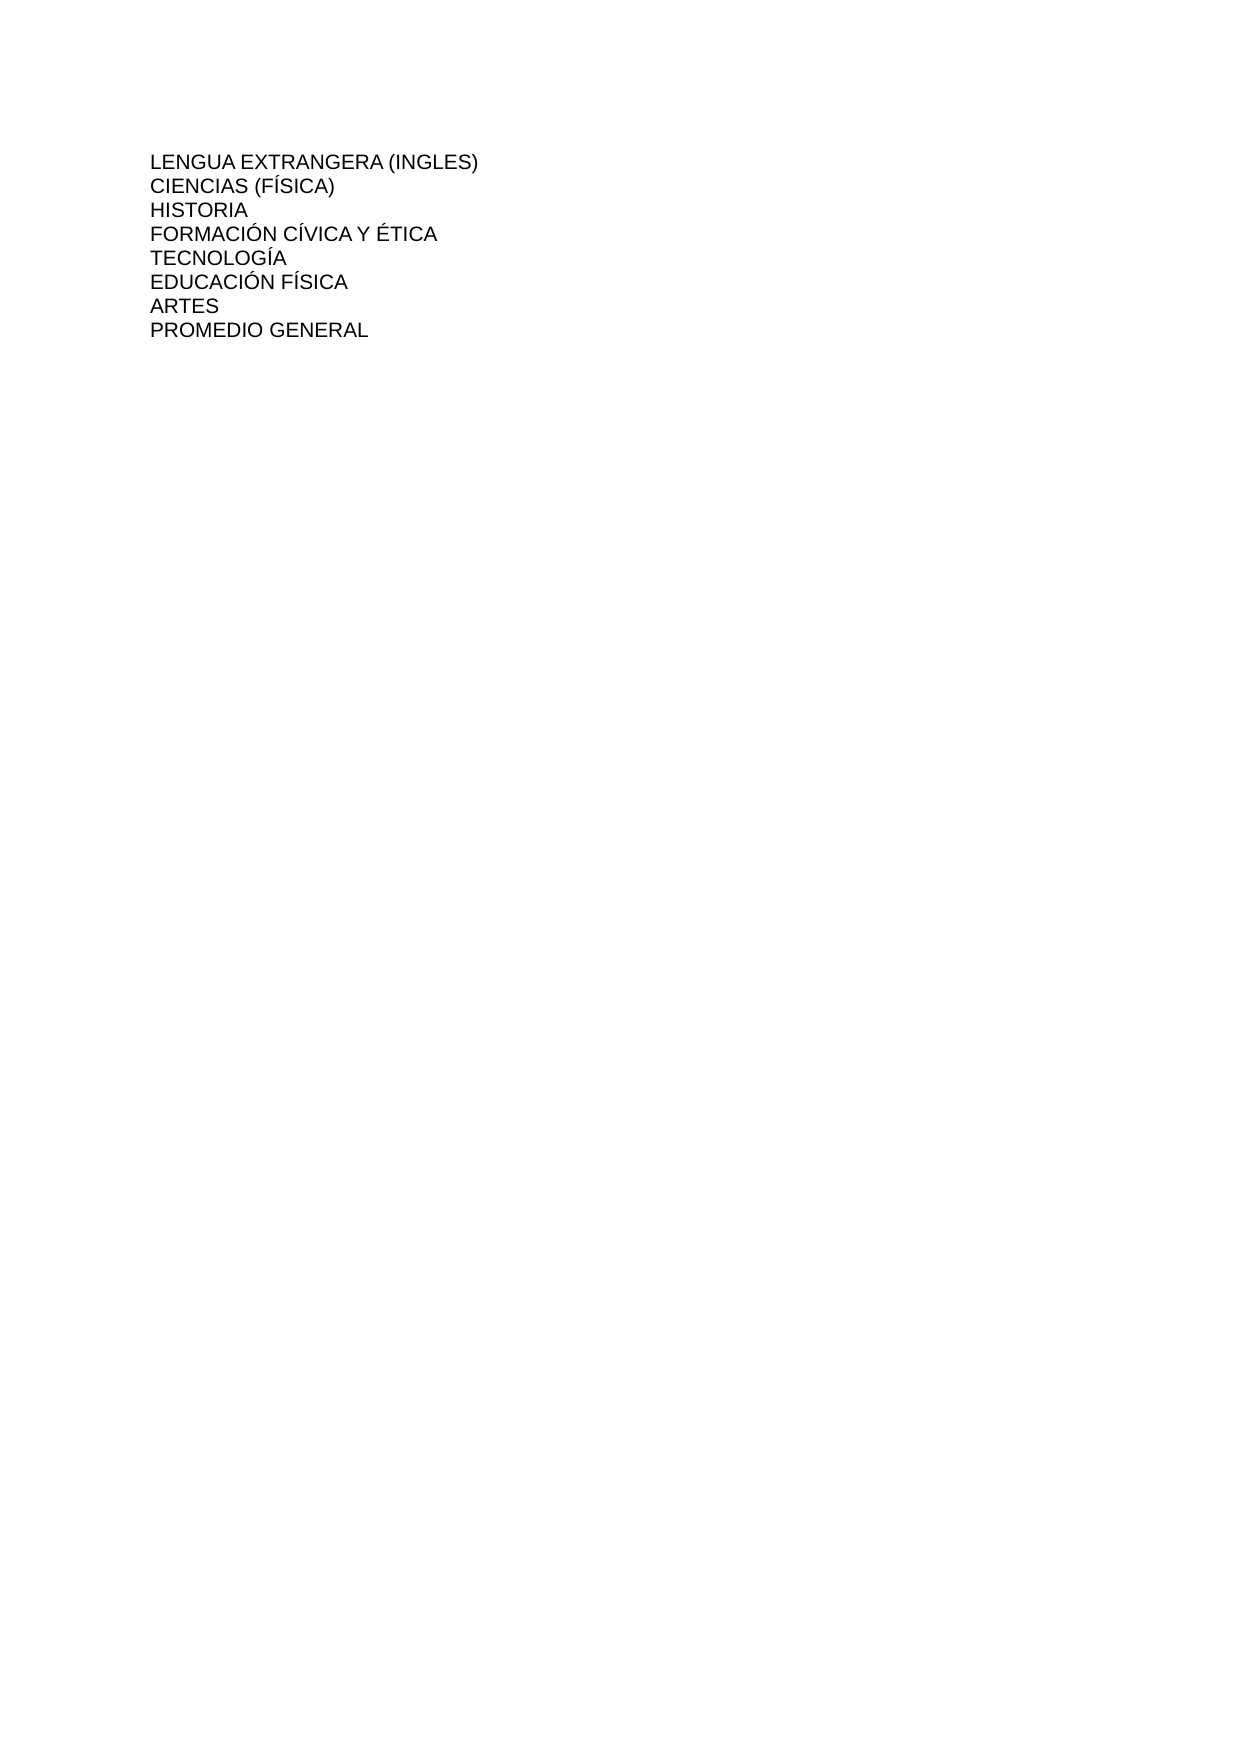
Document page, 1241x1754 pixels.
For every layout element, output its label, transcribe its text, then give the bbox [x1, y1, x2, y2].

table_cell [814, 318, 869, 342]
table_cell [703, 198, 758, 222]
table_cell [703, 222, 758, 246]
table_cell [869, 270, 1090, 294]
table_cell [869, 174, 1090, 198]
table_cell [814, 198, 869, 222]
table_cell [869, 150, 1090, 174]
table_cell [758, 246, 813, 270]
table_cell [703, 174, 758, 198]
table_cell [758, 270, 813, 294]
table_cell [758, 198, 813, 222]
table_cell [758, 222, 813, 246]
table_cell [814, 222, 869, 246]
table_cell [703, 246, 758, 270]
table_cell [869, 198, 1090, 222]
table_cell LENGUA EXTRANGERA (INGLES) [150, 150, 703, 174]
table_cell [814, 270, 869, 294]
table_cell [758, 294, 813, 318]
table_cell [869, 246, 1090, 270]
table_cell [758, 150, 813, 174]
table_cell FORMACIÓN CÍVICA Y ÉTICA [150, 222, 703, 246]
table_cell [703, 270, 758, 294]
table_cell [869, 294, 1090, 318]
table_cell [814, 150, 869, 174]
table_cell HISTORIA [150, 198, 703, 222]
table_cell [758, 174, 813, 198]
table_cell [703, 150, 758, 174]
table_cell EDUCACIÓN FÍSICA [150, 270, 703, 294]
table_cell [703, 318, 758, 342]
table_cell ARTES [150, 294, 703, 318]
table_cell [814, 246, 869, 270]
table_cell [703, 294, 758, 318]
table_cell CIENCIAS (FÍSICA) [150, 174, 703, 198]
table_cell [869, 318, 1090, 342]
table_cell [869, 222, 1090, 246]
table_cell [814, 294, 869, 318]
table_cell [814, 174, 869, 198]
table_cell TECNOLOGÍA [150, 246, 703, 270]
table_cell [758, 318, 813, 342]
table_cell PROMEDIO GENERAL [150, 318, 703, 342]
